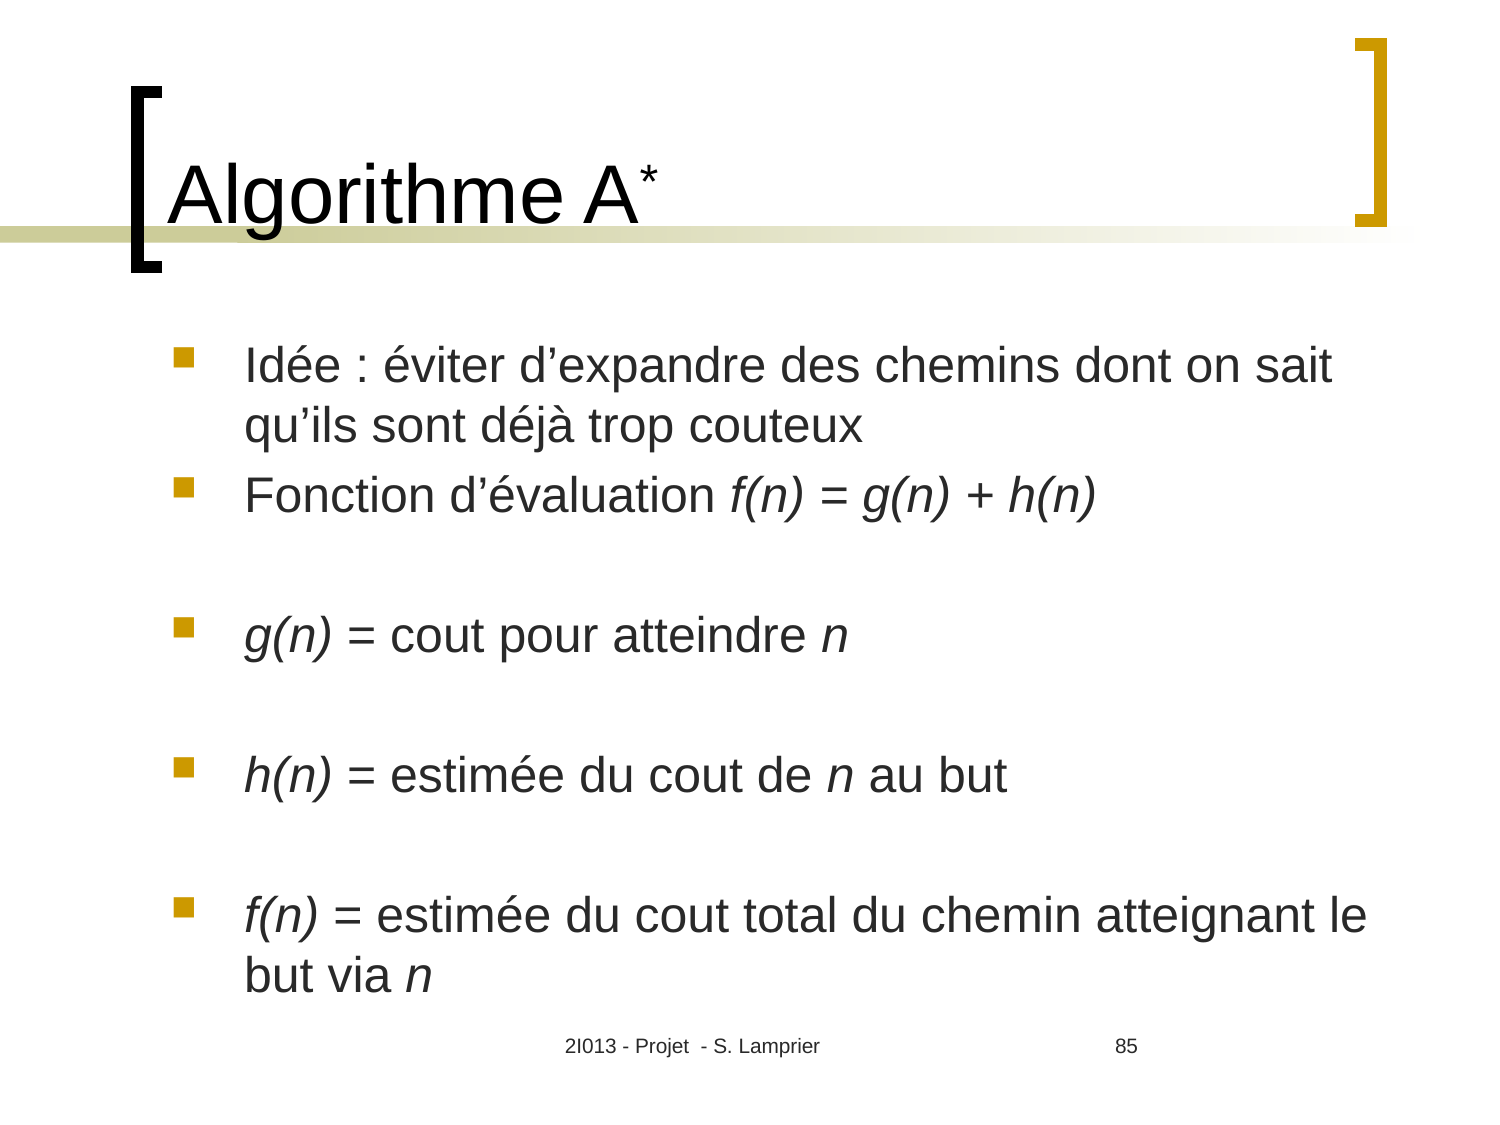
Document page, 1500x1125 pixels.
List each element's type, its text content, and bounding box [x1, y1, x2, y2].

slide_number [1100, 1025, 1413, 1100]
list Idée : éviter d’expandre des chemins dont on sait qu’ils sont déjà trop couteux Fonction d’évaluation f(n) = g(n) + h(n) g(n) = cout pour atteindre n h(n) = estimée du cout de n au but f(n) = estimée du cout total du chemin atteignant le but via n [155, 324, 1413, 1000]
title Algorithme A* [152, 15, 1328, 248]
footer 2I013 - Projet - S. Lamprier [549, 1025, 1025, 1100]
